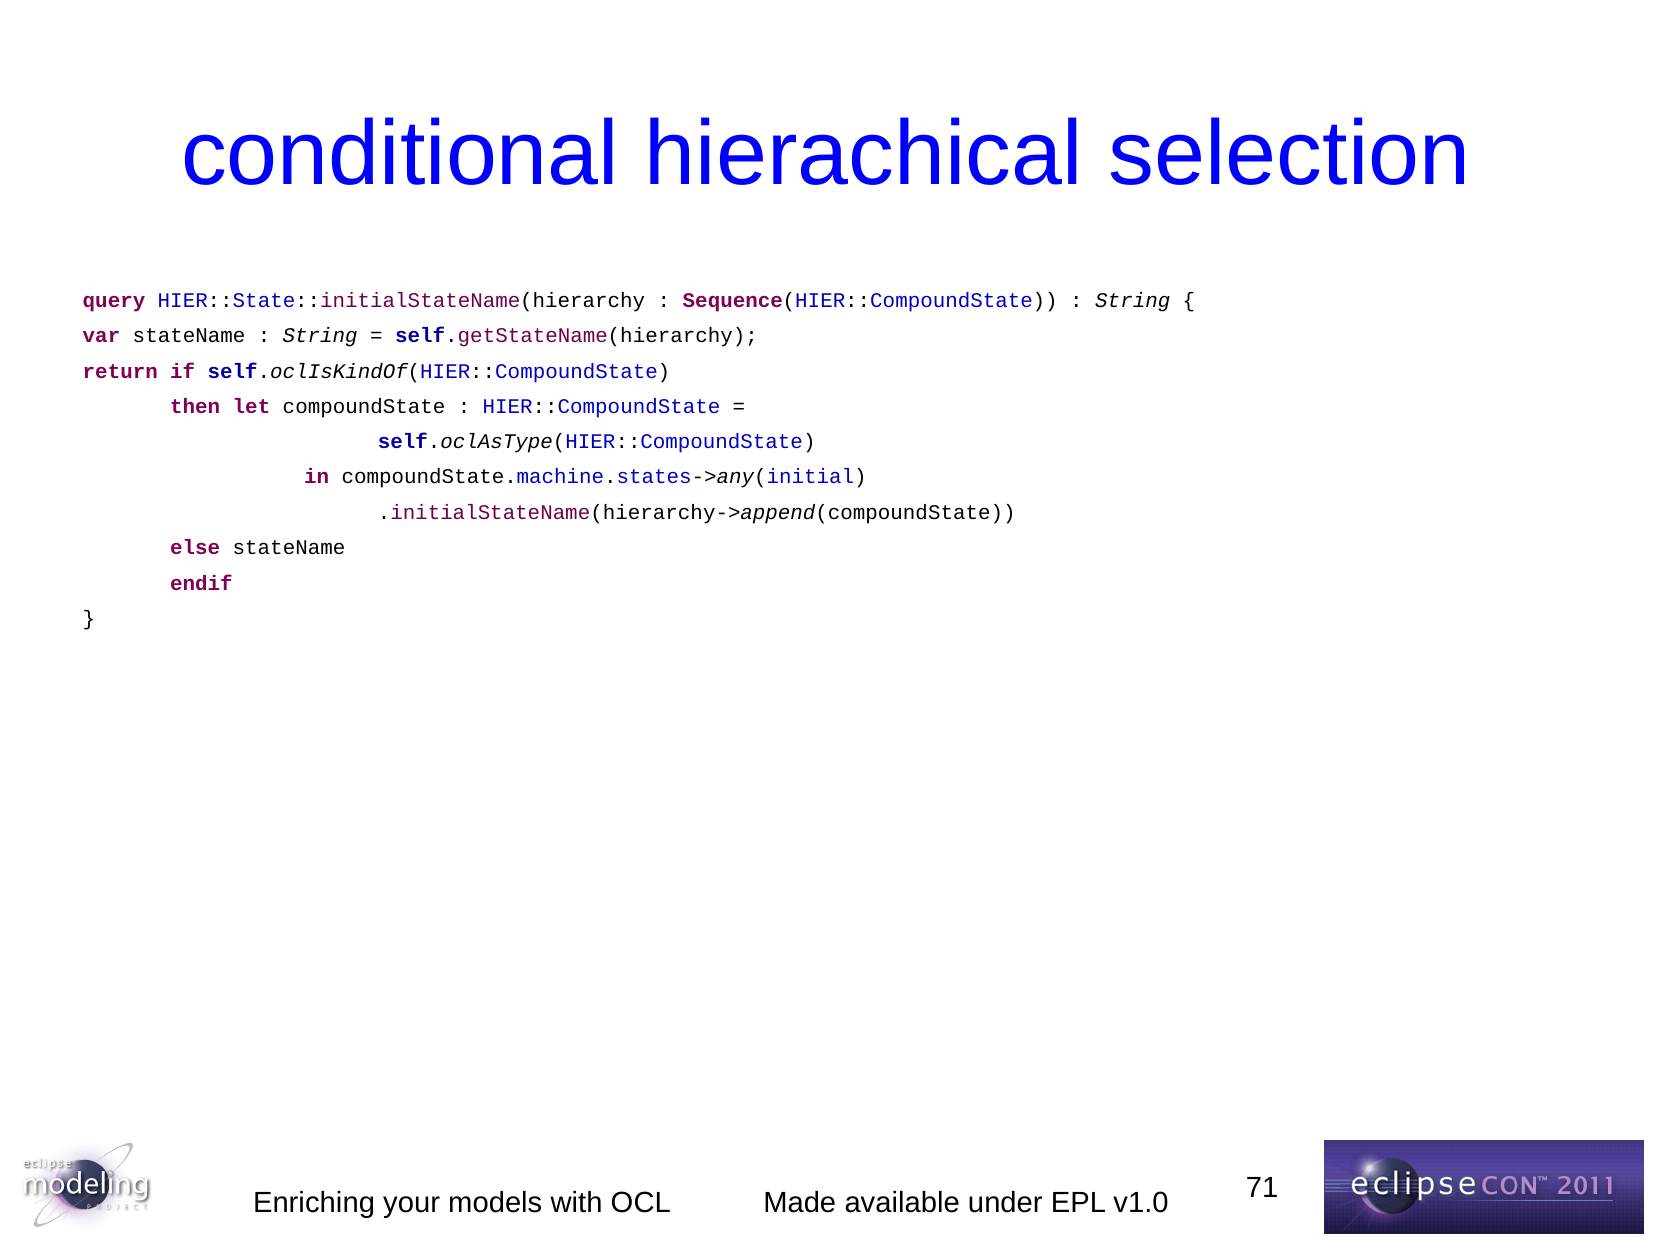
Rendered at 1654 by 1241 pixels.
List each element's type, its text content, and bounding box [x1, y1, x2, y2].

picture [1324, 1140, 1644, 1234]
title conditional hierachical selection [82, 56, 1571, 250]
picture [9, 1136, 156, 1235]
list query HIER::State::initialStateName(hierarchy : Sequence(HIER::CompoundState)) : String { var stateName : String = self.getStateName(hierarchy); return if self.oclIsKindOf(HIER::CompoundState) then let compoundState : HIER::CompoundState = self.oclAsType(HIER::CompoundState) in compoundState.machine.states->any(initial) .initialStateName(hierarchy->append(compoundState)) else stateName endif } [82, 290, 1571, 1094]
